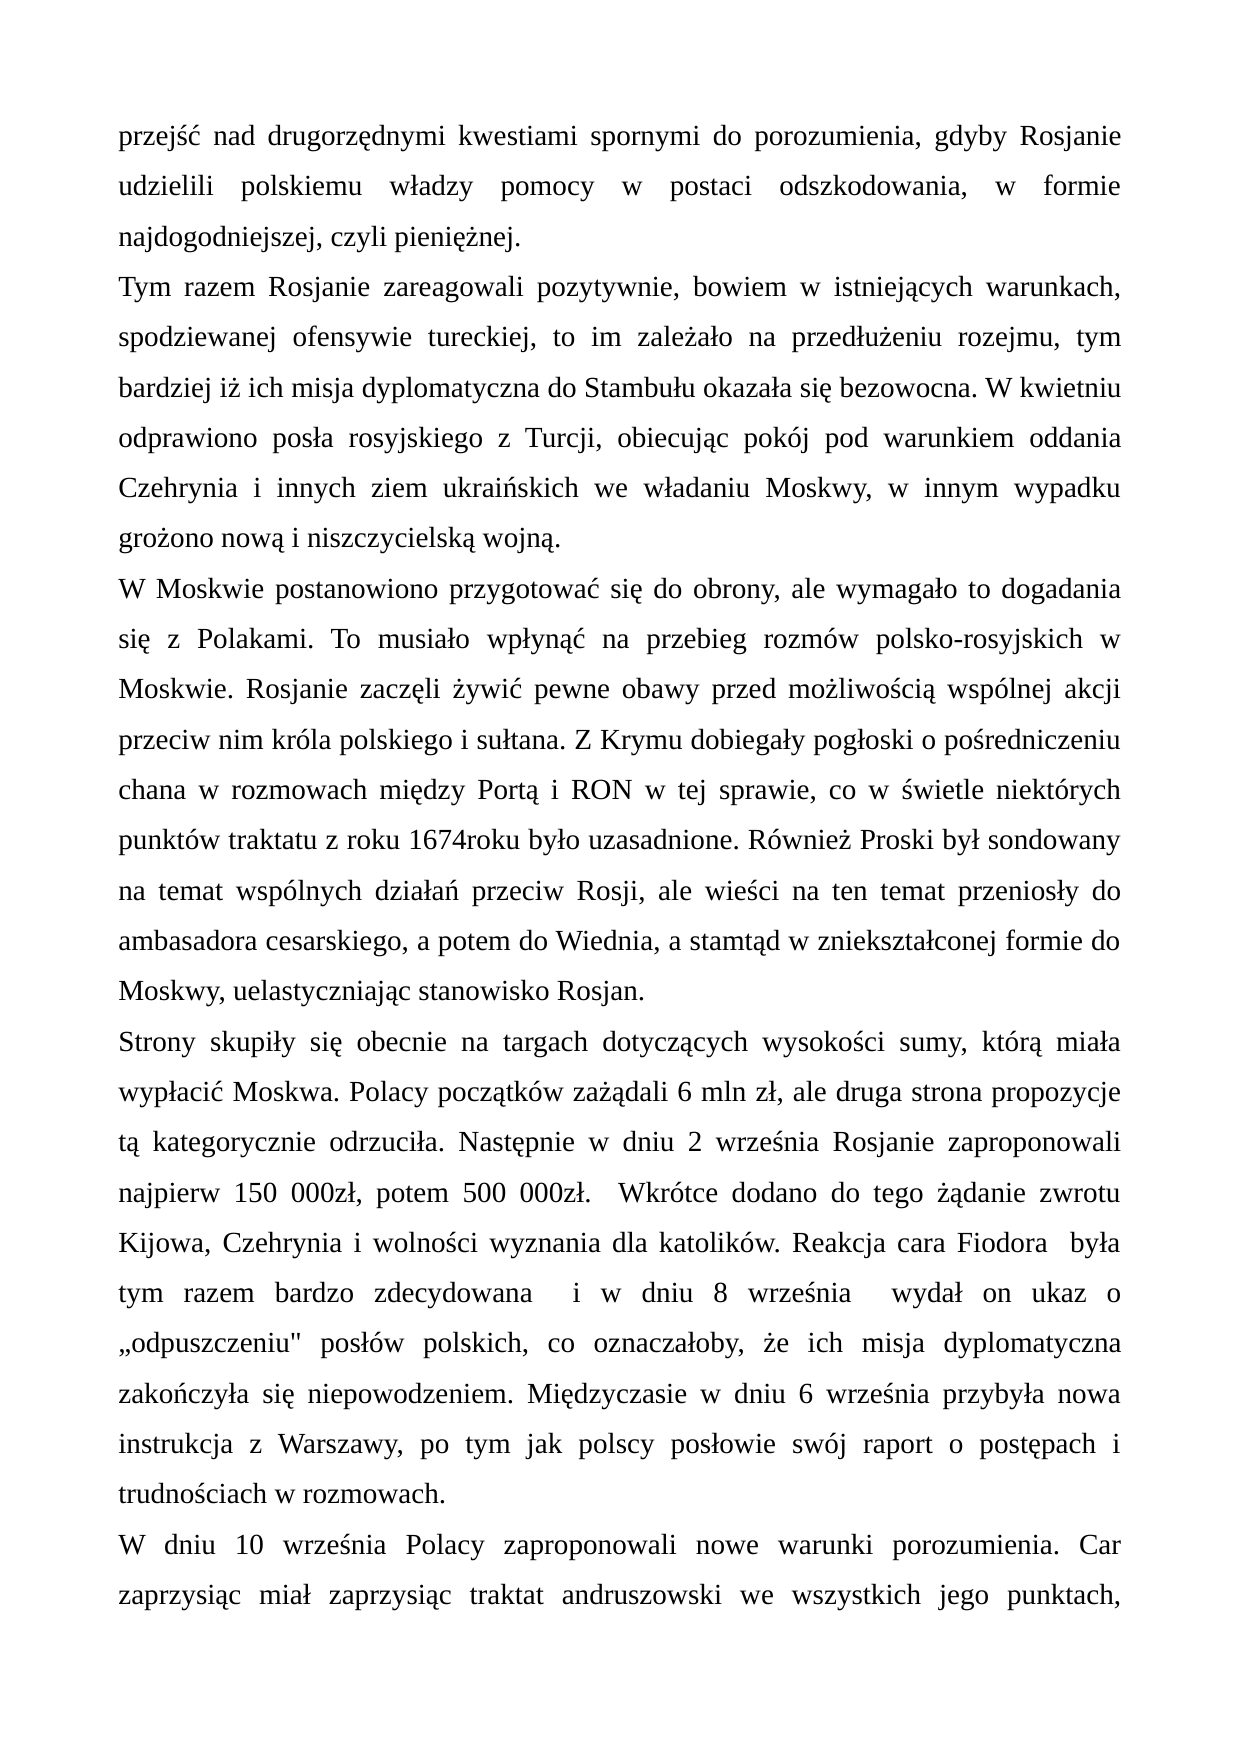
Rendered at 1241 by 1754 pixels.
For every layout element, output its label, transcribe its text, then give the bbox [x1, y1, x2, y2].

text W Moskwie postanowiono przygotować się do obrony, ale wymagało to dogadania się z Polakami. To musiało wpłynąć na przebieg rozmów polsko-rosyjskich w Moskwie. Rosjanie zaczęli żywić pewne obawy przed możliwością wspólnej akcji przeciw nim króla polskiego i sułtana. Z Krymu dobiegały pogłoski o pośredniczeniu chana w rozmowach między Portą i RON w tej sprawie, co w świetle niektórych punktów traktatu z roku 1674roku było uzasadnione. Również Proski był sondowany na temat wspólnych działań przeciw Rosji, ale wieści na ten temat przeniosły do ambasadora cesarskiego, a potem do Wiednia, a stamtąd w zniekształconej formie do Moskwy, uelastyczniając stanowisko Rosjan. [118, 571, 1122, 1007]
text Tym razem Rosjanie zareagowali pozytywnie, bowiem w istniejących warunkach, spodziewanej ofensywie tureckiej, to im zależało na przedłużeniu rozejmu, tym bardziej iż ich misja dyplomatyczna do Stambułu okazała się bezowocna. W kwietniu odprawiono posła rosyjskiego z Turcji, obiecując pokój pod warunkiem oddania Czehrynia i innych ziem ukraińskich we władaniu Moskwy, w innym wypadku grożono nową i niszczycielską wojną. [118, 269, 1122, 554]
text W dniu 10 września Polacy zaproponowali nowe warunki porozumienia. Car zaprzysiąc miał zaprzysiąc traktat andruszowski we wszystkich jego punktach, [118, 1527, 1122, 1611]
text Strony skupiły się obecnie na targach dotyczących wysokości sumy, którą miała wypłacić Moskwa. Polacy początków zażądali 6 mln zł, ale druga strona propozycje tą kategorycznie odrzuciła. Następnie w dniu 2 września Rosjanie zaproponowali najpierw 150 000zł, potem 500 000zł. Wkrótce dodano do tego żądanie zwrotu Kijowa, Czehrynia i wolności wyznania dla katolików. Reakcja cara Fiodora była tym razem bardzo zdecydowana i w dniu 8 września wydał on ukaz o „odpuszczeniu" posłów polskich, co oznaczałoby, że ich misja dyplomatyczna zakończyła się niepowodzeniem. Międzyczasie w dniu 6 września przybyła nowa instrukcja z Warszawy, po tym jak polscy posłowie swój raport o postępach i trudnościach w rozmowach. [118, 1024, 1122, 1510]
text przejść nad drugorzędnymi kwestiami spornymi do porozumienia, gdyby Rosjanie udzielili polskiemu władzy pomocy w postaci odszkodowania, w formie najdogodniejszej, czyli pieniężnej. [118, 118, 1122, 252]
